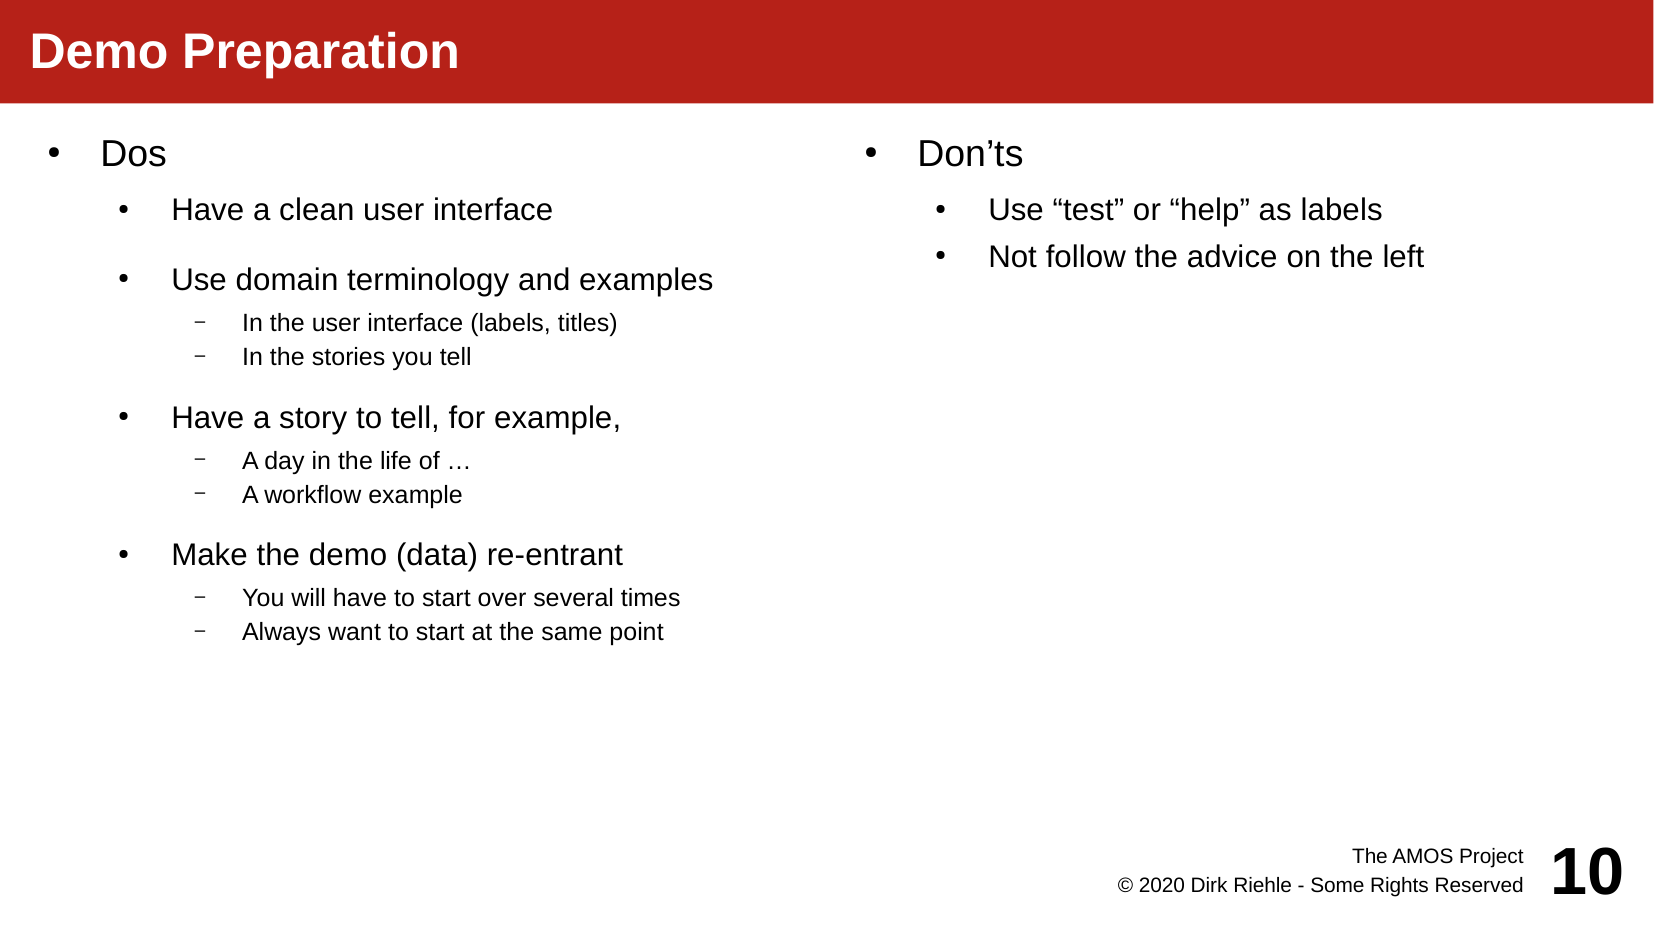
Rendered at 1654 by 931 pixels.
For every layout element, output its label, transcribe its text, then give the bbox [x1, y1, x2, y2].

list Dos Have a clean user interface Use domain terminology and examples In the user interface (labels, titles) In the stories you tell Have a story to tell, for example, A day in the life of … A workflow example Make the demo (data) re-entrant You will have to start over several times Always want to start at the same point [29, 132, 808, 798]
list Don’ts Use “test” or “help” as labels Not follow the advice on the left [846, 132, 1625, 798]
title Demo Preparation [0, 0, 1654, 104]
